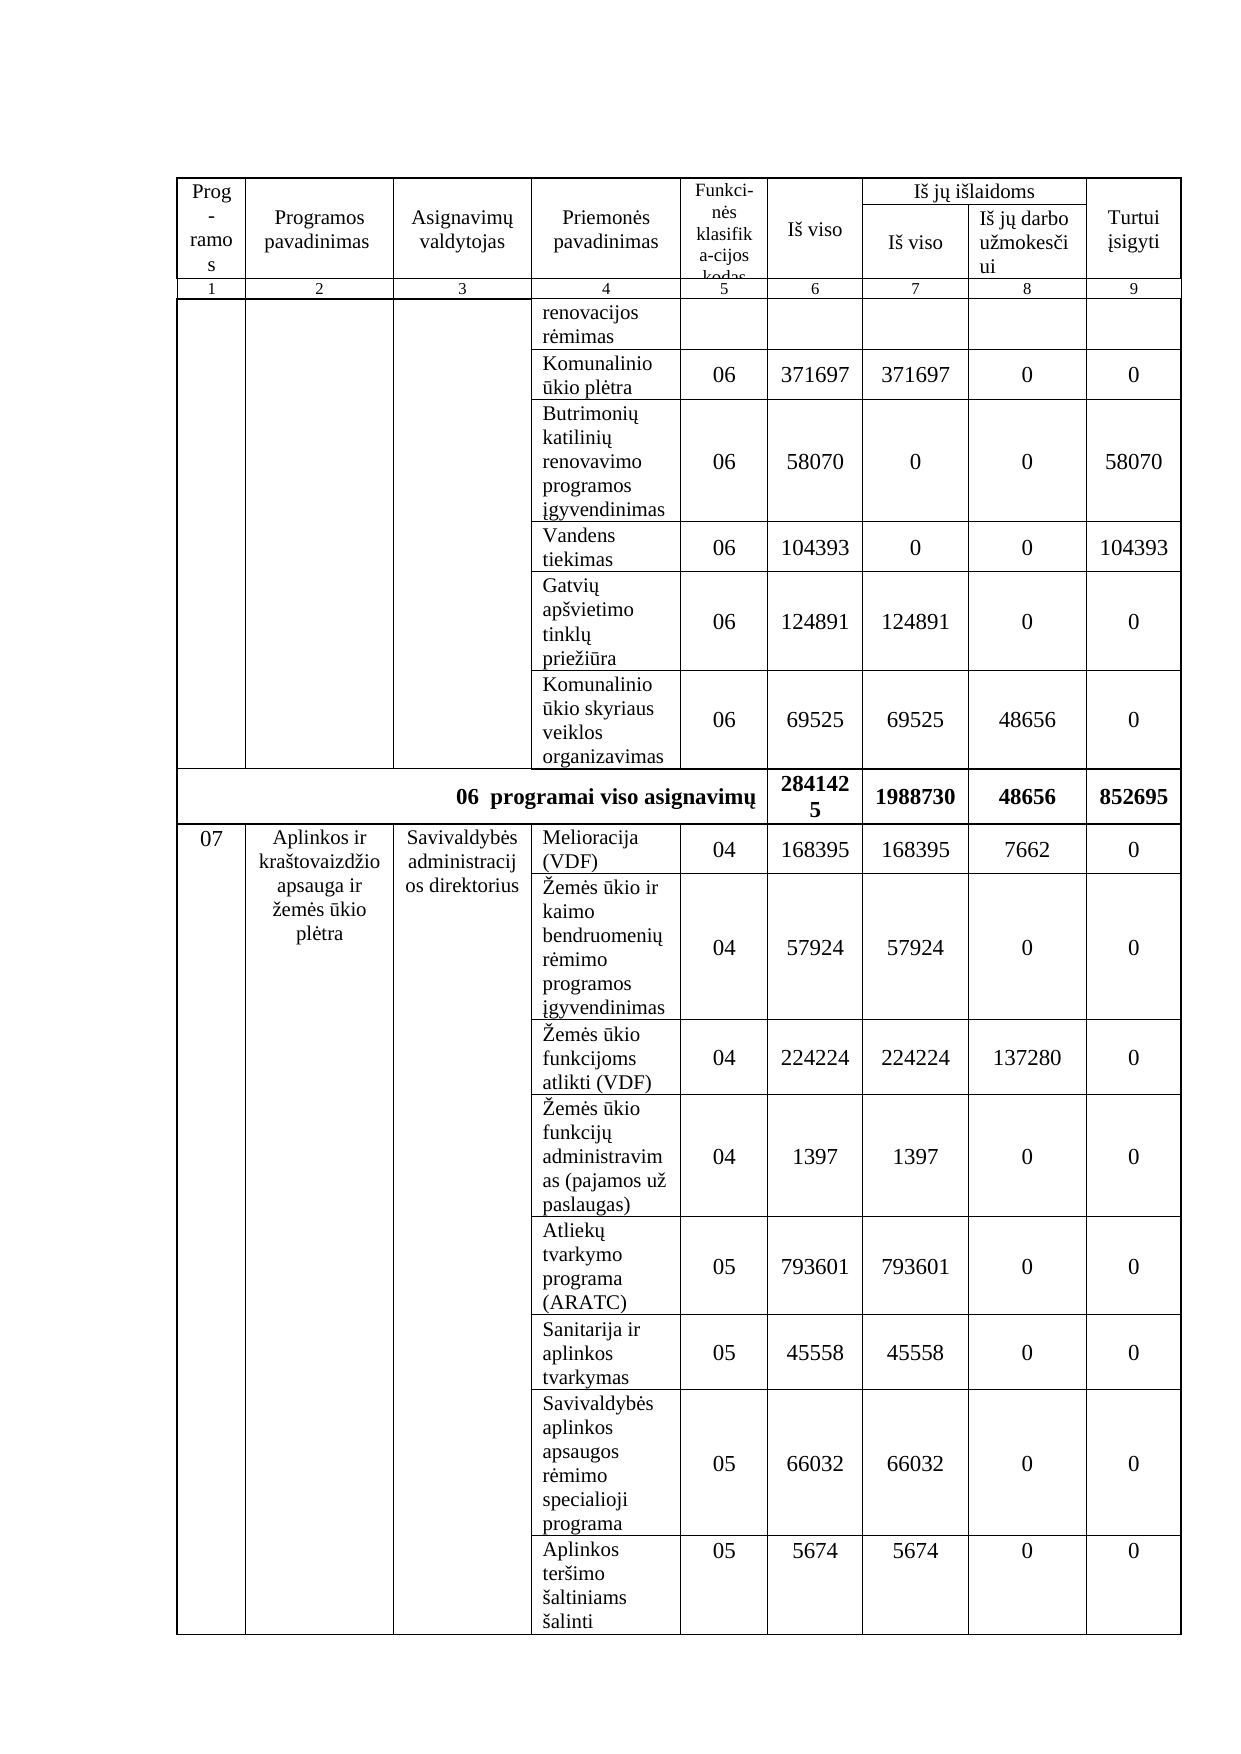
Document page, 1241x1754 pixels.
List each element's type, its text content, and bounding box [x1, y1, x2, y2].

table_header Prog-ramos kodas [178, 179, 245, 278]
table_header Funkci-nės klasifika-cijos kodas [681, 179, 767, 278]
table_header Priemonės pavadinimas [532, 179, 680, 278]
table_cell 793601 [768, 1217, 862, 1314]
table_cell [768, 299, 862, 348]
table_cell 0 [1087, 874, 1180, 1019]
table_cell 0 [863, 400, 968, 521]
table_cell 06 programai viso asignavimų [178, 769, 767, 823]
table_cell Savivaldybės aplinkos apsaugos rėmimo specialioji programa [532, 1390, 680, 1535]
table_cell 371697 [863, 350, 968, 399]
table_cell 7 [863, 279, 968, 298]
table_cell 0 [969, 522, 1086, 571]
table_cell 06 [681, 572, 767, 669]
table_cell 0 [1087, 350, 1180, 399]
table_cell 66032 [863, 1390, 968, 1535]
table_cell 0 [1087, 1536, 1180, 1633]
table_cell 0 [1087, 671, 1180, 768]
table_cell 0 [969, 350, 1086, 399]
table_header Programos pavadinimas [246, 179, 393, 278]
table_cell 04 [681, 1020, 767, 1094]
table_cell 07 [178, 825, 245, 1633]
table_cell 05 [681, 1536, 767, 1633]
table_cell 168395 [768, 825, 862, 873]
table_cell 69525 [863, 671, 968, 768]
table_cell 05 [681, 1315, 767, 1389]
table_cell 69525 [768, 671, 862, 768]
table_cell Iš viso [863, 205, 968, 278]
table_cell 45558 [863, 1315, 968, 1389]
table_cell renovacijos rėmimas [532, 299, 680, 348]
table_cell Iš jų darbo užmokesčiui [969, 205, 1086, 278]
table_cell 04 [681, 825, 767, 873]
table_cell Vandens tiekimas [532, 522, 680, 571]
table_cell 0 [1087, 1095, 1180, 1216]
table_cell 1397 [863, 1095, 968, 1216]
table_cell Aplinkos ir kraštovaizdžio apsauga ir žemės ūkio plėtra [246, 825, 393, 1633]
table_cell 0 [1087, 572, 1180, 669]
table_cell 04 [681, 1095, 767, 1216]
table_cell 05 [681, 1390, 767, 1535]
table_cell 05 [681, 1217, 767, 1314]
table_header Iš viso [768, 179, 862, 278]
table_cell 57924 [768, 874, 862, 1019]
table_cell [246, 300, 393, 768]
table_cell Gatvių apšvietimo tinklų priežiūra [532, 572, 680, 669]
table_cell 0 [969, 572, 1086, 669]
table_cell Komunalinio ūkio plėtra [532, 350, 680, 399]
table_cell 66032 [768, 1390, 862, 1535]
table_cell 0 [969, 400, 1086, 521]
table_cell 5 [681, 279, 767, 298]
table_cell 224224 [768, 1020, 862, 1094]
table_cell 6 [768, 279, 862, 298]
table_cell 58070 [1087, 400, 1180, 521]
table_cell 3 [394, 279, 531, 298]
table_cell 9 [1087, 279, 1181, 298]
table_header Turtui įsigyti [1087, 179, 1180, 278]
table_cell 124891 [863, 572, 968, 669]
table_cell 0 [1087, 1390, 1180, 1535]
table_cell 371697 [768, 350, 862, 399]
table_cell 0 [1087, 1315, 1180, 1389]
table_cell 0 [1087, 1020, 1180, 1094]
table_cell 0 [969, 1315, 1086, 1389]
table_cell Sanitarija ir aplinkos tvarkymas [532, 1315, 680, 1389]
table_cell 06 [681, 350, 767, 399]
table_cell [1087, 299, 1180, 348]
table_cell 48656 [969, 770, 1086, 823]
table_cell 2 [246, 279, 393, 298]
table_cell [681, 299, 767, 348]
table_cell 57924 [863, 874, 968, 1019]
table_cell 224224 [863, 1020, 968, 1094]
table_cell 0 [969, 1095, 1086, 1216]
table_cell 06 [681, 400, 767, 521]
table_cell 58070 [768, 400, 862, 521]
table_cell 0 [1087, 825, 1180, 873]
table_cell Butrimonių katilinių renovavimo programos įgyvendinimas [532, 400, 680, 521]
table_cell 48656 [969, 671, 1086, 768]
table_cell Savivaldybės administracijos direktorius [394, 825, 531, 1633]
table_cell Melioracija (VDF) [532, 825, 680, 873]
table_cell Atliekų tvarkymo programa (ARATC) [532, 1217, 680, 1314]
table_cell 2841425 [768, 770, 862, 823]
table_cell Žemės ūkio funkcijų administravimas (pajamos už paslaugas) [532, 1095, 680, 1216]
table_cell 124891 [768, 572, 862, 669]
table_cell Žemės ūkio funkcijoms atlikti (VDF) [532, 1020, 680, 1094]
table_cell 8 [969, 279, 1086, 298]
table_cell 45558 [768, 1315, 862, 1389]
table_cell 04 [681, 874, 767, 1019]
table_cell 852695 [1087, 770, 1180, 823]
table_cell 7662 [969, 825, 1086, 873]
table_cell 0 [863, 522, 968, 571]
table_cell 06 [681, 522, 767, 571]
table_cell Žemės ūkio ir kaimo bendruomenių rėmimo programos įgyvendinimas [532, 874, 680, 1019]
table_cell 793601 [863, 1217, 968, 1314]
table_cell 0 [969, 1217, 1086, 1314]
table_cell 1 [178, 279, 245, 298]
table_cell 0 [969, 874, 1086, 1019]
table_cell Aplinkos teršimo šaltiniams šalinti [532, 1536, 680, 1633]
table_cell [863, 299, 968, 348]
table_cell 168395 [863, 825, 968, 873]
table_cell [969, 299, 1086, 348]
table_cell [394, 300, 531, 768]
table_cell 104393 [768, 522, 862, 571]
table_cell 5674 [768, 1536, 862, 1633]
table_cell 0 [969, 1390, 1086, 1535]
table_cell 5674 [863, 1536, 968, 1633]
table_cell 4 [532, 279, 680, 298]
table_cell 104393 [1087, 522, 1180, 571]
table_cell 0 [1087, 1217, 1180, 1314]
table_cell 06 [681, 671, 767, 768]
table_cell Komunalinio ūkio skyriaus veiklos organizavimas [532, 671, 680, 768]
table_header Asignavimų valdytojas [394, 179, 531, 278]
table_header Iš jų išlaidoms [863, 179, 1086, 204]
table_cell 1988730 [863, 770, 968, 823]
table_cell [178, 300, 245, 768]
table_cell 137280 [969, 1020, 1086, 1094]
table_cell 1397 [768, 1095, 862, 1216]
table_cell 0 [969, 1536, 1086, 1633]
